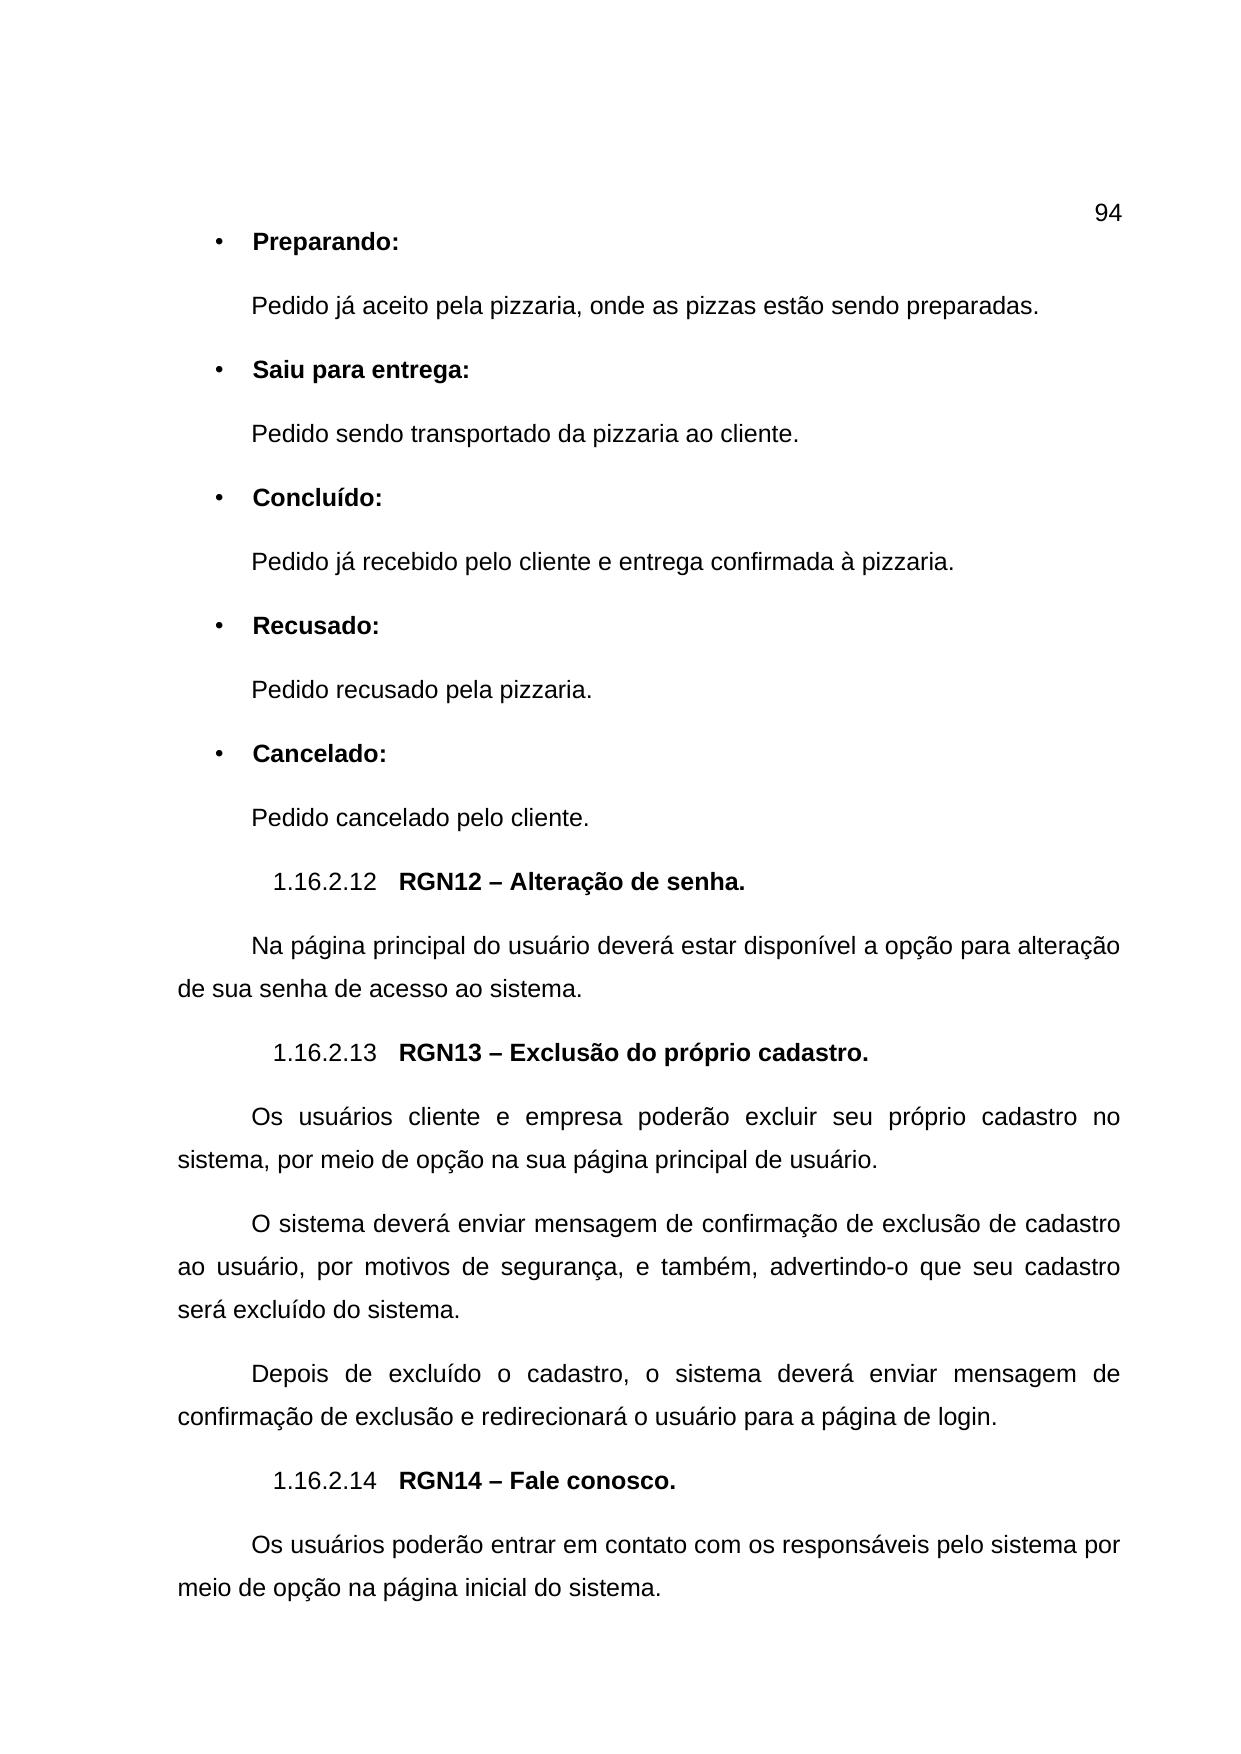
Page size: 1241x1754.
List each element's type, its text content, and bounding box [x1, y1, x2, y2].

subtitle RGN13 – Exclusão do próprio cadastro. [266, 1038, 1122, 1067]
subtitle RGN14 – Fale conosco. [266, 1466, 1122, 1495]
subtitle RGN12 – Alteração de senha. [266, 867, 1122, 896]
list Na página principal do usuário deverá estar disponível a opção para alteração de sua senha de acesso ao sistema. [177, 931, 1122, 1003]
list Recusado: [215, 611, 1122, 640]
list Pedido recusado pela pizzaria. [177, 675, 1122, 704]
list Cancelado: [215, 739, 1122, 768]
list Os usuários poderão entrar em contato com os responsáveis pelo sistema por meio de opção na página inicial do sistema. [177, 1530, 1122, 1602]
list Pedido cancelado pelo cliente. [177, 803, 1122, 832]
list Pedido já aceito pela pizzaria, onde as pizzas estão sendo preparadas. [177, 291, 1122, 319]
list Depois de excluído o cadastro, o sistema deverá enviar mensagem de confirmação de exclusão e redirecionará o usuário para a página de login. [177, 1359, 1122, 1431]
list Pedido sendo transportado da pizzaria ao cliente. [177, 419, 1122, 448]
list Concluído: [215, 483, 1122, 512]
list Saiu para entrega: [215, 355, 1122, 384]
list Os usuários cliente e empresa poderão excluir seu próprio cadastro no sistema, por meio de opção na sua página principal de usuário. [177, 1102, 1122, 1174]
list Pedido já recebido pelo cliente e entrega confirmada à pizzaria. [177, 547, 1122, 576]
list Preparando: [215, 227, 1122, 256]
list O sistema deverá enviar mensagem de confirmação de exclusão de cadastro ao usuário, por motivos de segurança, e também, advertindo-o que seu cadastro será excluído do sistema. [177, 1209, 1122, 1324]
